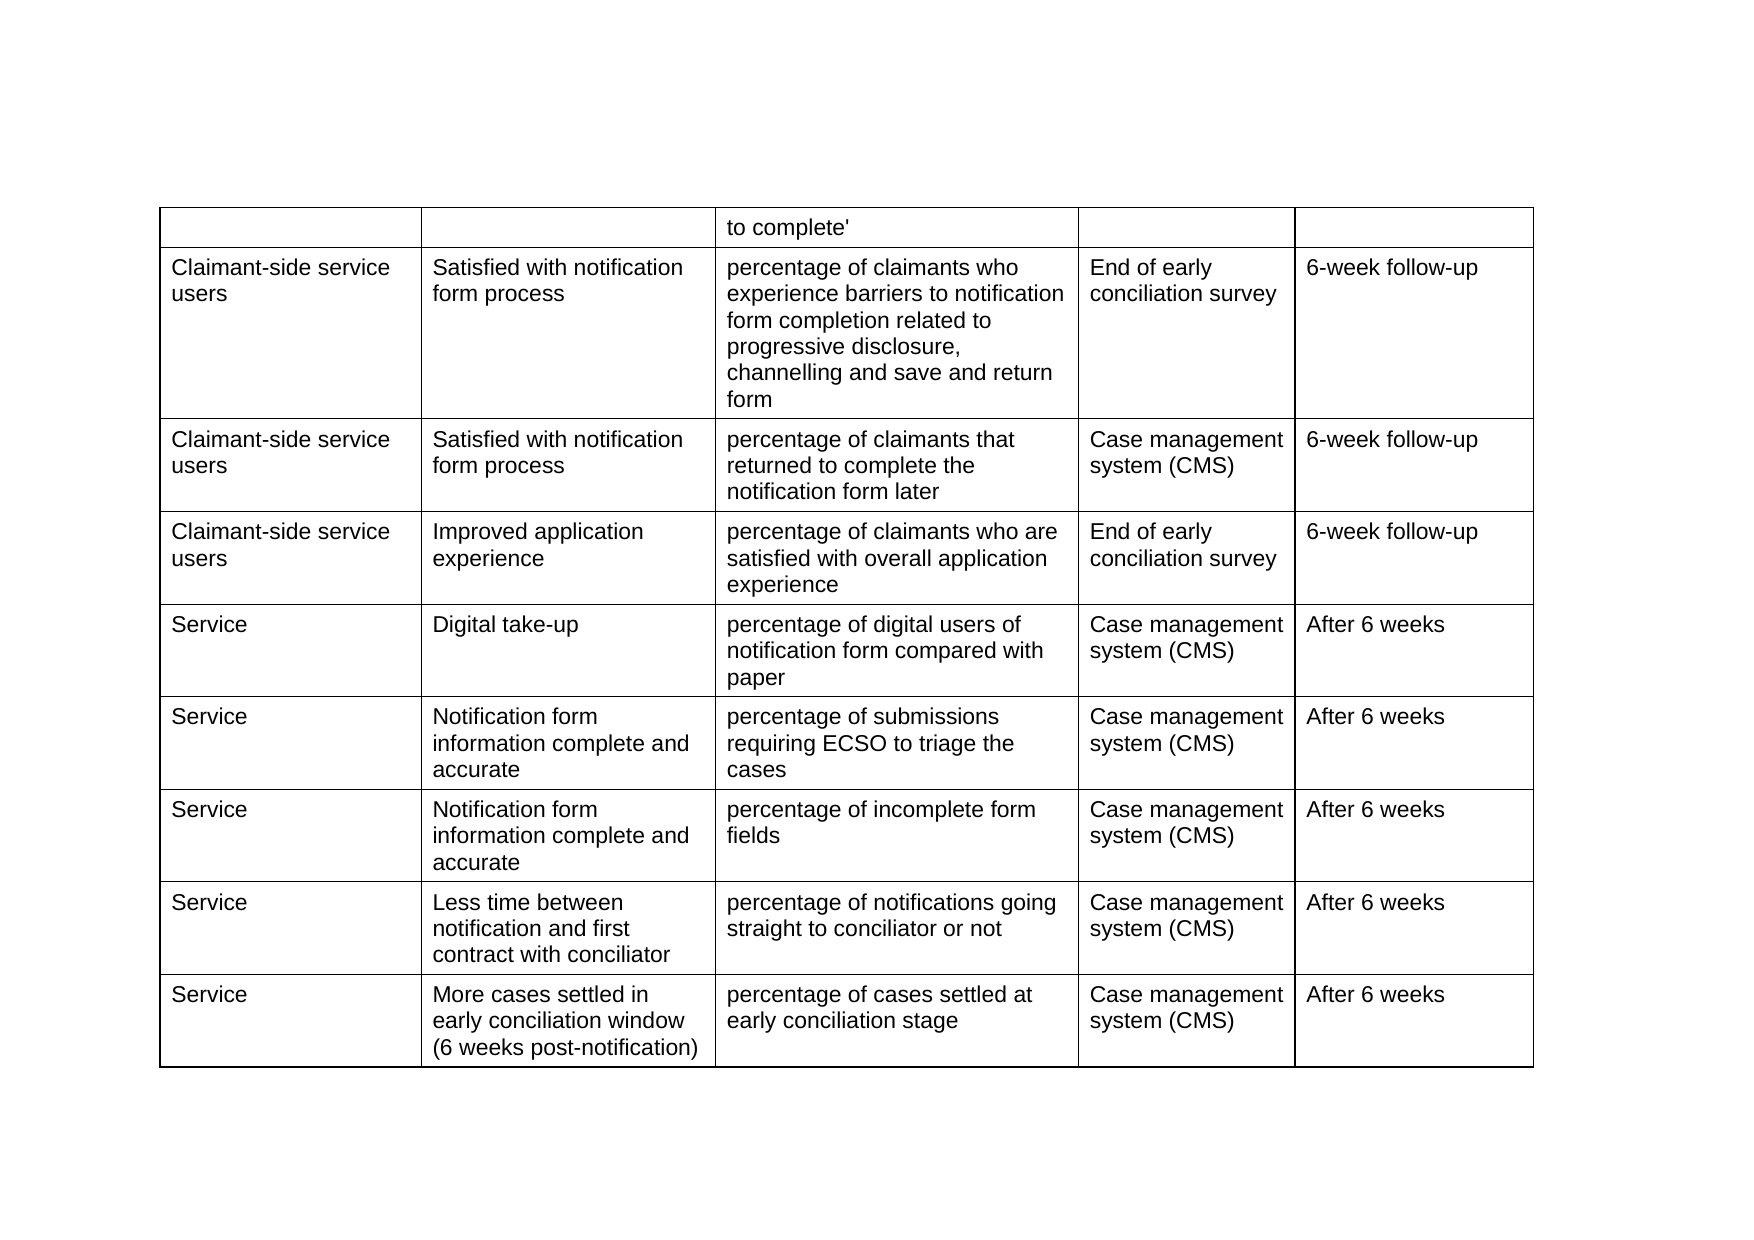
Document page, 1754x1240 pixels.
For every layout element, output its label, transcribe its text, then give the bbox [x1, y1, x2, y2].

table_cell percentage of cases settled at early conciliation stage [716, 975, 1078, 1066]
table_cell [422, 208, 715, 247]
table_cell Digital take-up [422, 605, 715, 696]
table_cell Notification form information complete and accurate [422, 790, 715, 881]
table_cell Case management system (CMS) [1079, 790, 1294, 881]
table_cell Service [161, 975, 421, 1066]
table_cell 6-week follow-up [1296, 419, 1533, 511]
table_cell 6-week follow-up [1296, 512, 1533, 603]
table_cell [161, 208, 421, 247]
table_cell percentage of claimants who experience barriers to notification form completion related to progressive disclosure, channelling and save and return form [716, 248, 1078, 418]
table_cell 6-week follow-up [1296, 248, 1533, 418]
table_cell percentage of notifications going straight to conciliator or not [716, 882, 1078, 974]
table_cell Case management system (CMS) [1079, 697, 1294, 789]
table_cell Satisfied with notification form process [422, 248, 715, 418]
table_cell After 6 weeks [1296, 790, 1533, 881]
table_cell Case management system (CMS) [1079, 419, 1294, 511]
table_cell End of early conciliation survey [1079, 512, 1294, 603]
table_cell Notification form information complete and accurate [422, 697, 715, 789]
table_cell Claimant-side service users [161, 419, 421, 511]
table_cell Service [161, 790, 421, 881]
table_cell percentage of incomplete form fields [716, 790, 1078, 881]
table_cell to complete' [716, 208, 1078, 247]
table_cell Claimant-side service users [161, 512, 421, 603]
table_cell End of early conciliation survey [1079, 248, 1294, 418]
table_cell Satisfied with notification form process [422, 419, 715, 511]
table_cell Case management system (CMS) [1079, 605, 1294, 696]
table_cell Service [161, 882, 421, 974]
table_cell Case management system (CMS) [1079, 975, 1294, 1066]
table_cell After 6 weeks [1296, 697, 1533, 789]
table_cell Improved application experience [422, 512, 715, 603]
table_cell After 6 weeks [1296, 605, 1533, 696]
table_cell After 6 weeks [1296, 882, 1533, 974]
table_cell percentage of digital users of notification form compared with paper [716, 605, 1078, 696]
table_cell [1079, 208, 1294, 247]
table_cell Case management system (CMS) [1079, 882, 1294, 974]
table_cell After 6 weeks [1296, 975, 1533, 1066]
table_cell Claimant-side service users [161, 248, 421, 418]
table_cell percentage of claimants who are satisfied with overall application experience [716, 512, 1078, 603]
table_cell percentage of submissions requiring ECSO to triage the cases [716, 697, 1078, 789]
table_cell More cases settled in early conciliation window (6 weeks post-notification) [422, 975, 715, 1066]
table_cell Service [161, 697, 421, 789]
table_cell percentage of claimants that returned to complete the notification form later [716, 419, 1078, 511]
table_cell Less time between notification and first contract with conciliator [422, 882, 715, 974]
table_cell [1296, 208, 1533, 247]
table_cell Service [161, 605, 421, 696]
